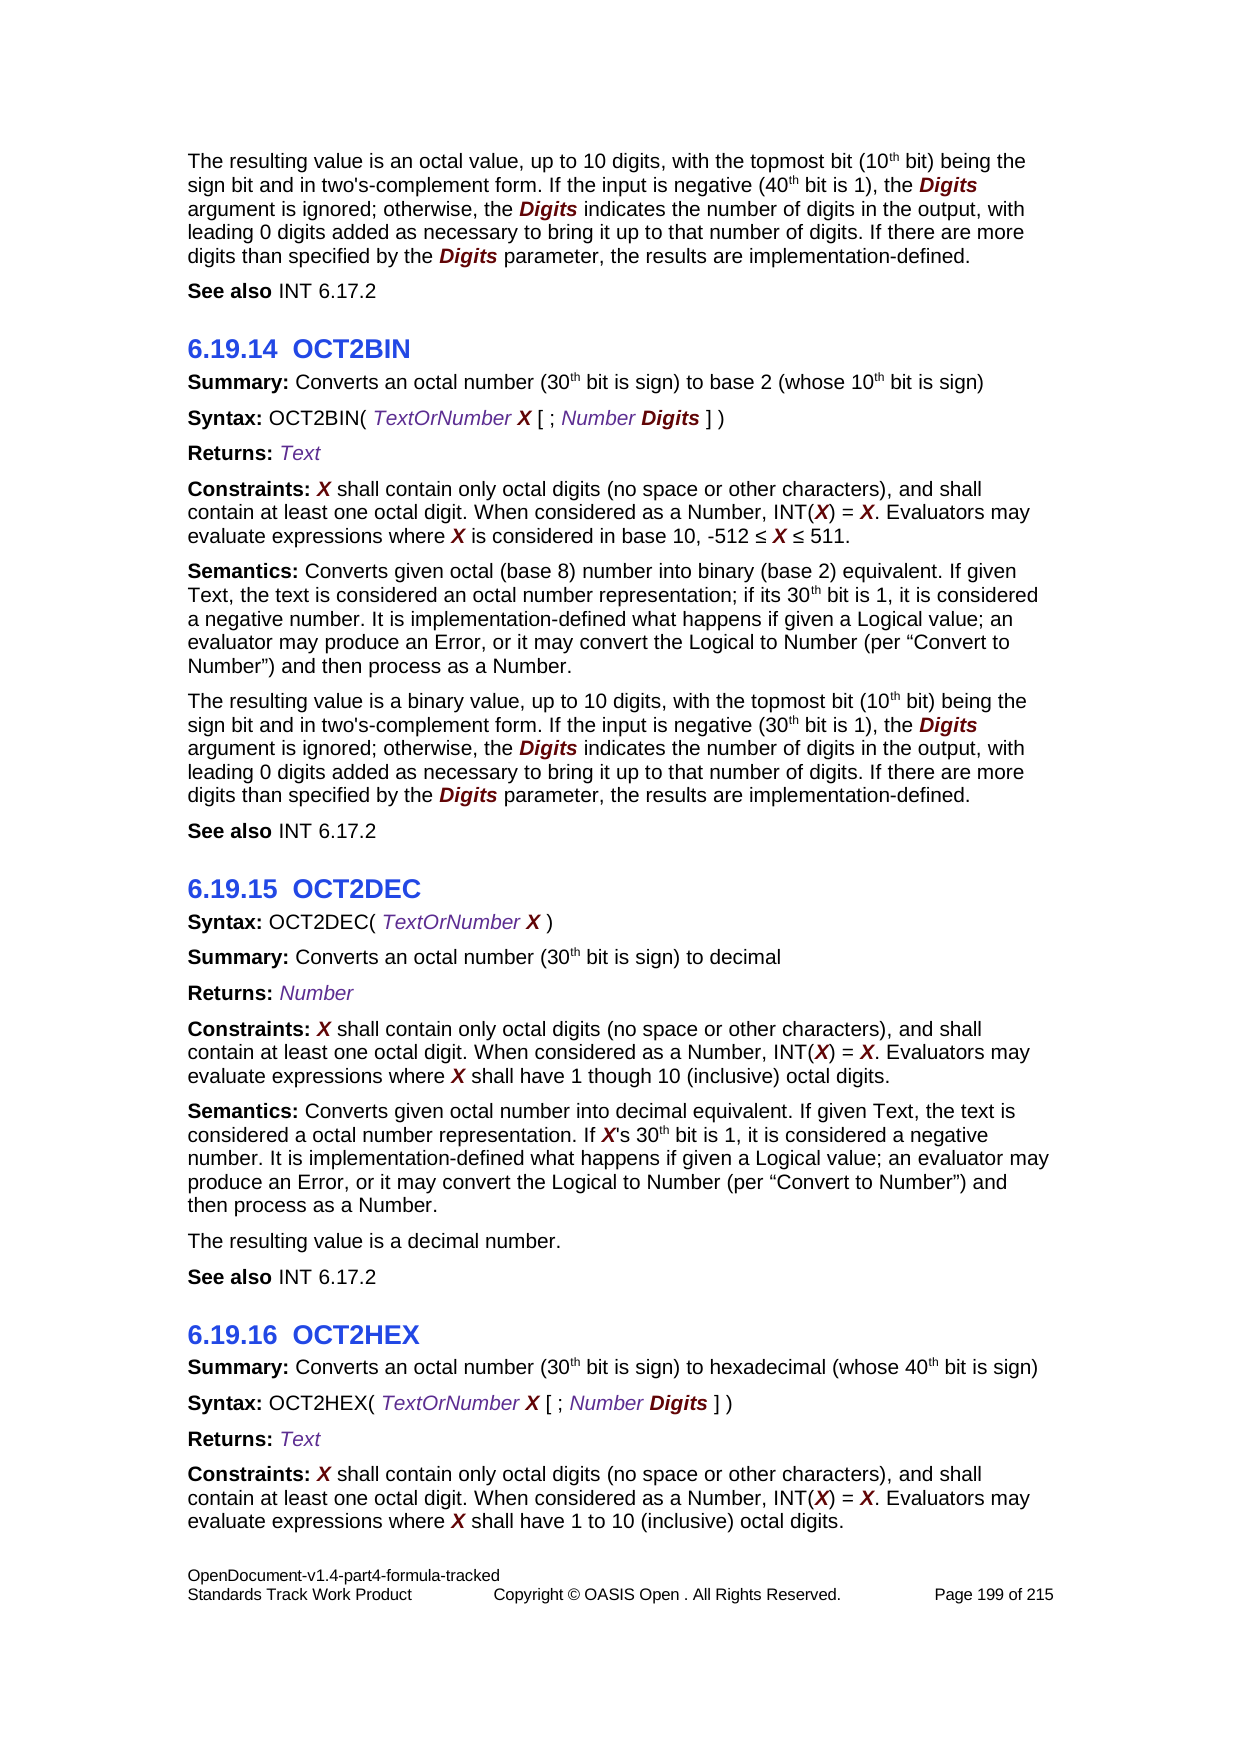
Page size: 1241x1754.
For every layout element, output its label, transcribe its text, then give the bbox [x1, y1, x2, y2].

text Returns: Text [187, 1427, 1053, 1451]
subtitle OCT2DEC [187, 874, 1053, 904]
text The resulting value is a decimal number. [187, 1229, 1053, 1253]
text Constraints: X shall contain only octal digits (no space or other characters), and shall contain at least one octal digit. When considered as a Number, INT(X) = X. Evaluators may evaluate expressions where X shall have 1 though 10 (inclusive) octal digits. [187, 1017, 1053, 1088]
text Syntax: OCT2HEX( TextOrNumber X [ ; Number Digits ] ) [187, 1391, 1053, 1415]
text Returns: Text [187, 442, 1053, 465]
text The resulting value is a binary value, up to 10 digits, with the topmost bit (10th bit) being the sign bit and in two's-complement form. If the input is negative (30th bit is 1), the Digits argument is ignored; otherwise, the Digits indicates the number of digits in the output, with leading 0 digits added as necessary to bring it up to that number of digits. If there are more digits than specified by the Digits parameter, the results are implementation-defined. [187, 690, 1053, 807]
text See also INT 6.17.2 [187, 280, 1053, 303]
text Summary: Converts an octal number (30th bit is sign) to base 2 (whose 10th bit is sign) [187, 370, 1053, 394]
text Constraints: X shall contain only octal digits (no space or other characters), and shall contain at least one octal digit. When considered as a Number, INT(X) = X. Evaluators may evaluate expressions where X is considered in base 10, -512 ≤ X ≤ 511. [187, 477, 1053, 548]
text Syntax: OCT2DEC( TextOrNumber X ) [187, 910, 1053, 934]
text Constraints: X shall contain only octal digits (no space or other characters), and shall contain at least one octal digit. When considered as a Number, INT(X) = X. Evaluators may evaluate expressions where X shall have 1 to 10 (inclusive) octal digits. [187, 1463, 1053, 1533]
text Syntax: OCT2BIN( TextOrNumber X [ ; Number Digits ] ) [187, 406, 1053, 429]
text Summary: Converts an octal number (30th bit is sign) to hexadecimal (whose 40th bit is sign) [187, 1356, 1053, 1379]
subtitle OCT2HEX [187, 1320, 1053, 1350]
text See also INT 6.17.2 [187, 1265, 1053, 1289]
subtitle OCT2BIN [187, 334, 1053, 364]
text Semantics: Converts given octal number into decimal equivalent. If given Text, the text is considered a octal number representation. If X's 30th bit is 1, it is considered a negative number. It is implementation-defined what happens if given a Logical value; an evaluator may produce an Error, or it may convert the Logical to Number (per “Convert to Number”) and then process as a Number. [187, 1100, 1053, 1217]
text The resulting value is an octal value, up to 10 digits, with the topmost bit (10th bit) being the sign bit and in two's-complement form. If the input is negative (40th bit is 1), the Digits argument is ignored; otherwise, the Digits indicates the number of digits in the output, with leading 0 digits added as necessary to bring it up to that number of digits. If there are more digits than specified by the Digits parameter, the results are implementation-defined. [187, 150, 1053, 268]
text Semantics: Converts given octal (base 8) number into binary (base 2) equivalent. If given Text, the text is considered an octal number representation; if its 30th bit is 1, it is considered a negative number. It is implementation-defined what happens if given a Logical value; an evaluator may produce an Error, or it may convert the Logical to Number (per “Convert to Number”) and then process as a Number. [187, 560, 1053, 678]
text Returns: Number [187, 981, 1053, 1005]
text Summary: Converts an octal number (30th bit is sign) to decimal [187, 946, 1053, 969]
text See also INT 6.17.2 [187, 819, 1053, 843]
